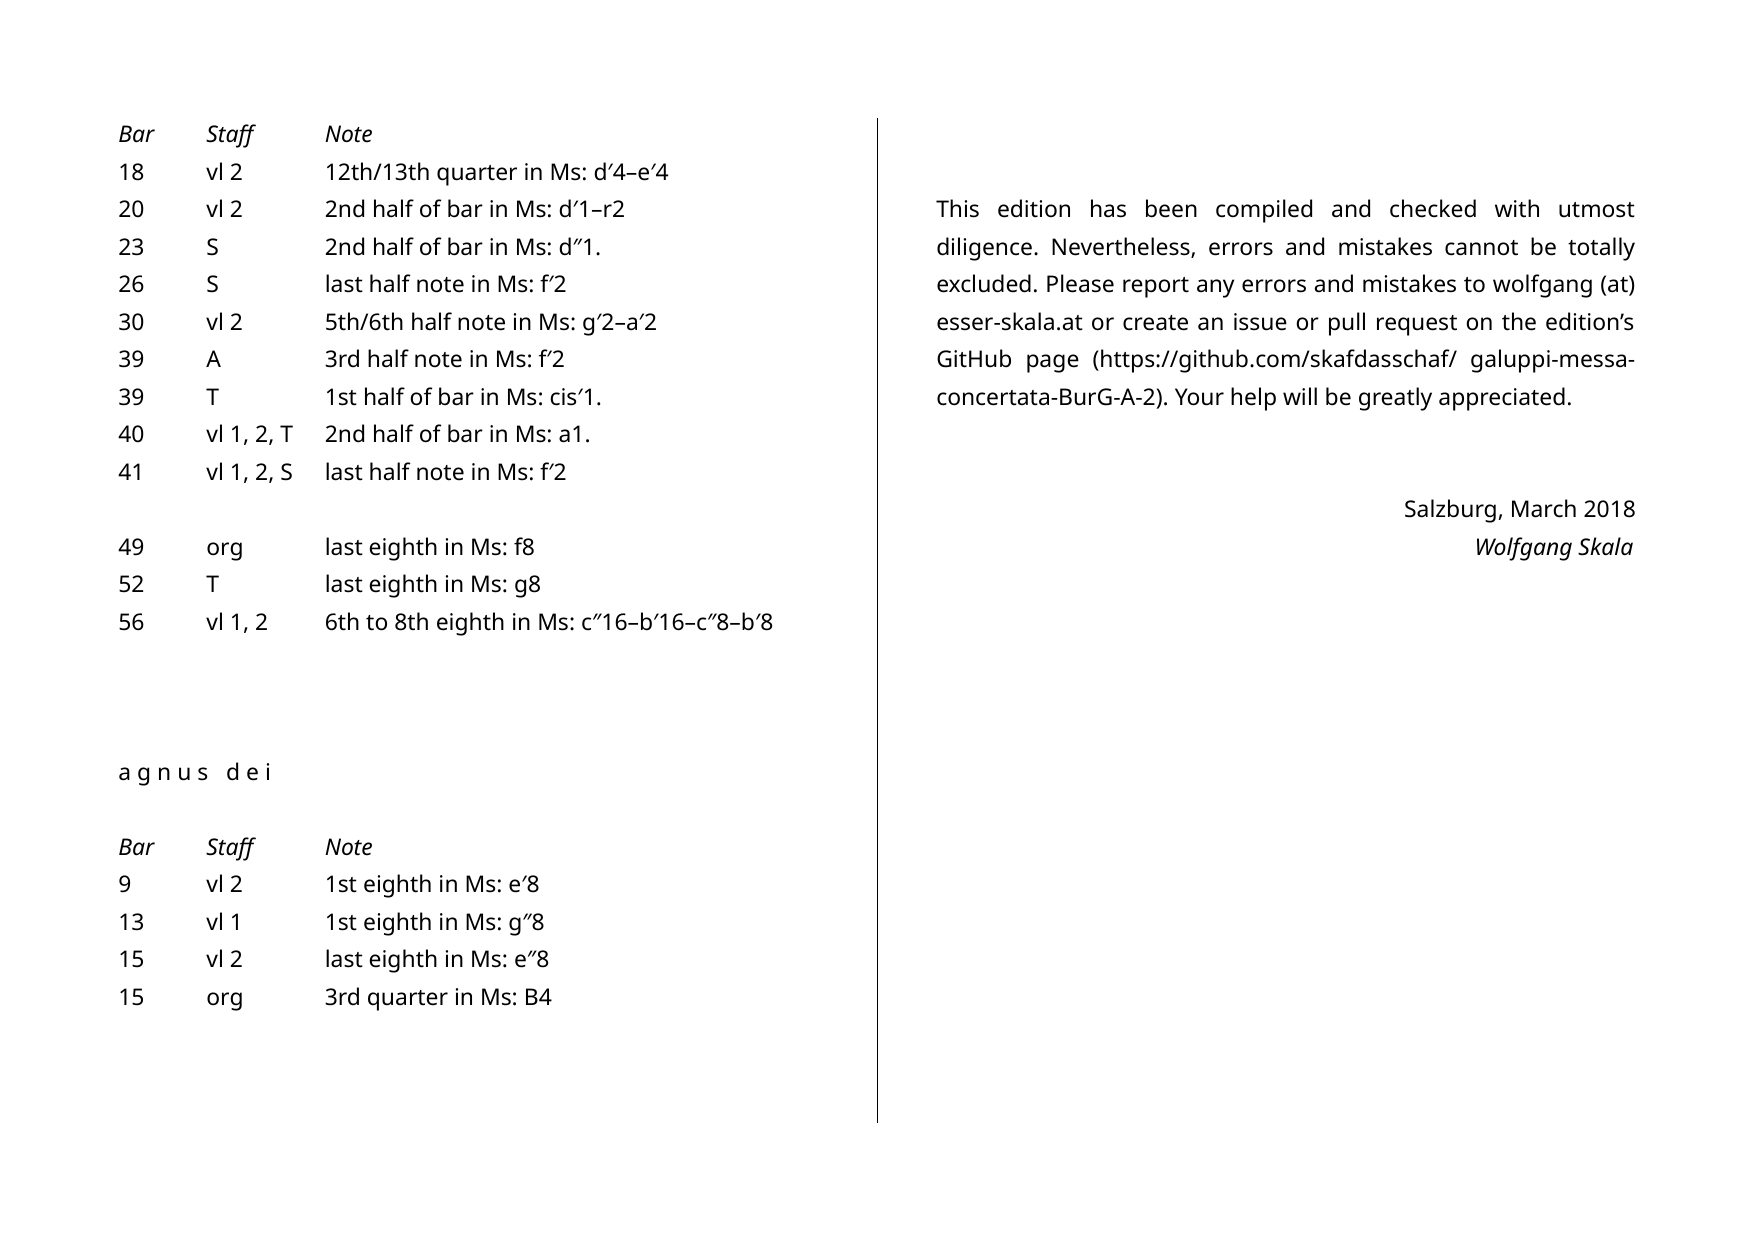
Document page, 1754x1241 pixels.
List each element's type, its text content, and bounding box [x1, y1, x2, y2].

text [936, 118, 1636, 149]
text Salzburg, March 2018 Wolfgang Skala [936, 493, 1636, 562]
text This edition has been compiled and checked with utmost diligence. Nevertheless, errors and mistakes cannot be totally excluded. Please report any errors and mistakes to wolfgang (at) esser-skala.at or create an issue or pull request on the edition’s GitHub page (https://github.com/skafdasschaf/ galuppi-messa-concertata-BurG-A-2). Your help will be greatly appreciated. [936, 193, 1636, 412]
text Bar Staff Note 9 vl 2 1st eighth in Ms: e′8 13 vl 1 1st eighth in Ms: g″8 15 vl 2 last eighth in Ms: e″8 15 org 3rd quarter in Ms: B4 [118, 831, 818, 1087]
text Bar Staff Note 18 vl 2 12th/13th quarter in Ms: d′4–e′4 20 vl 2 2nd half of bar in Ms: d′1–r2 23 S 2nd half of bar in Ms: d″1. 26 S last half note in Ms: f′2 30 vl 2 5th/6th half note in Ms: g′2–a′2 39 A 3rd half note in Ms: f′2 39 T 1st half of bar in Ms: cis′1. 40 vl 1, 2, T 2nd half of bar in Ms: a1. 41 vl 1, 2, S last half note in Ms: f′2 49 org last eighth in Ms: f8 52 T last eighth in Ms: g8 56 vl 1, 2 6th to 8th eighth in Ms: c″16–b′16–c″8–b′8 a g n u s d e i [118, 118, 818, 787]
